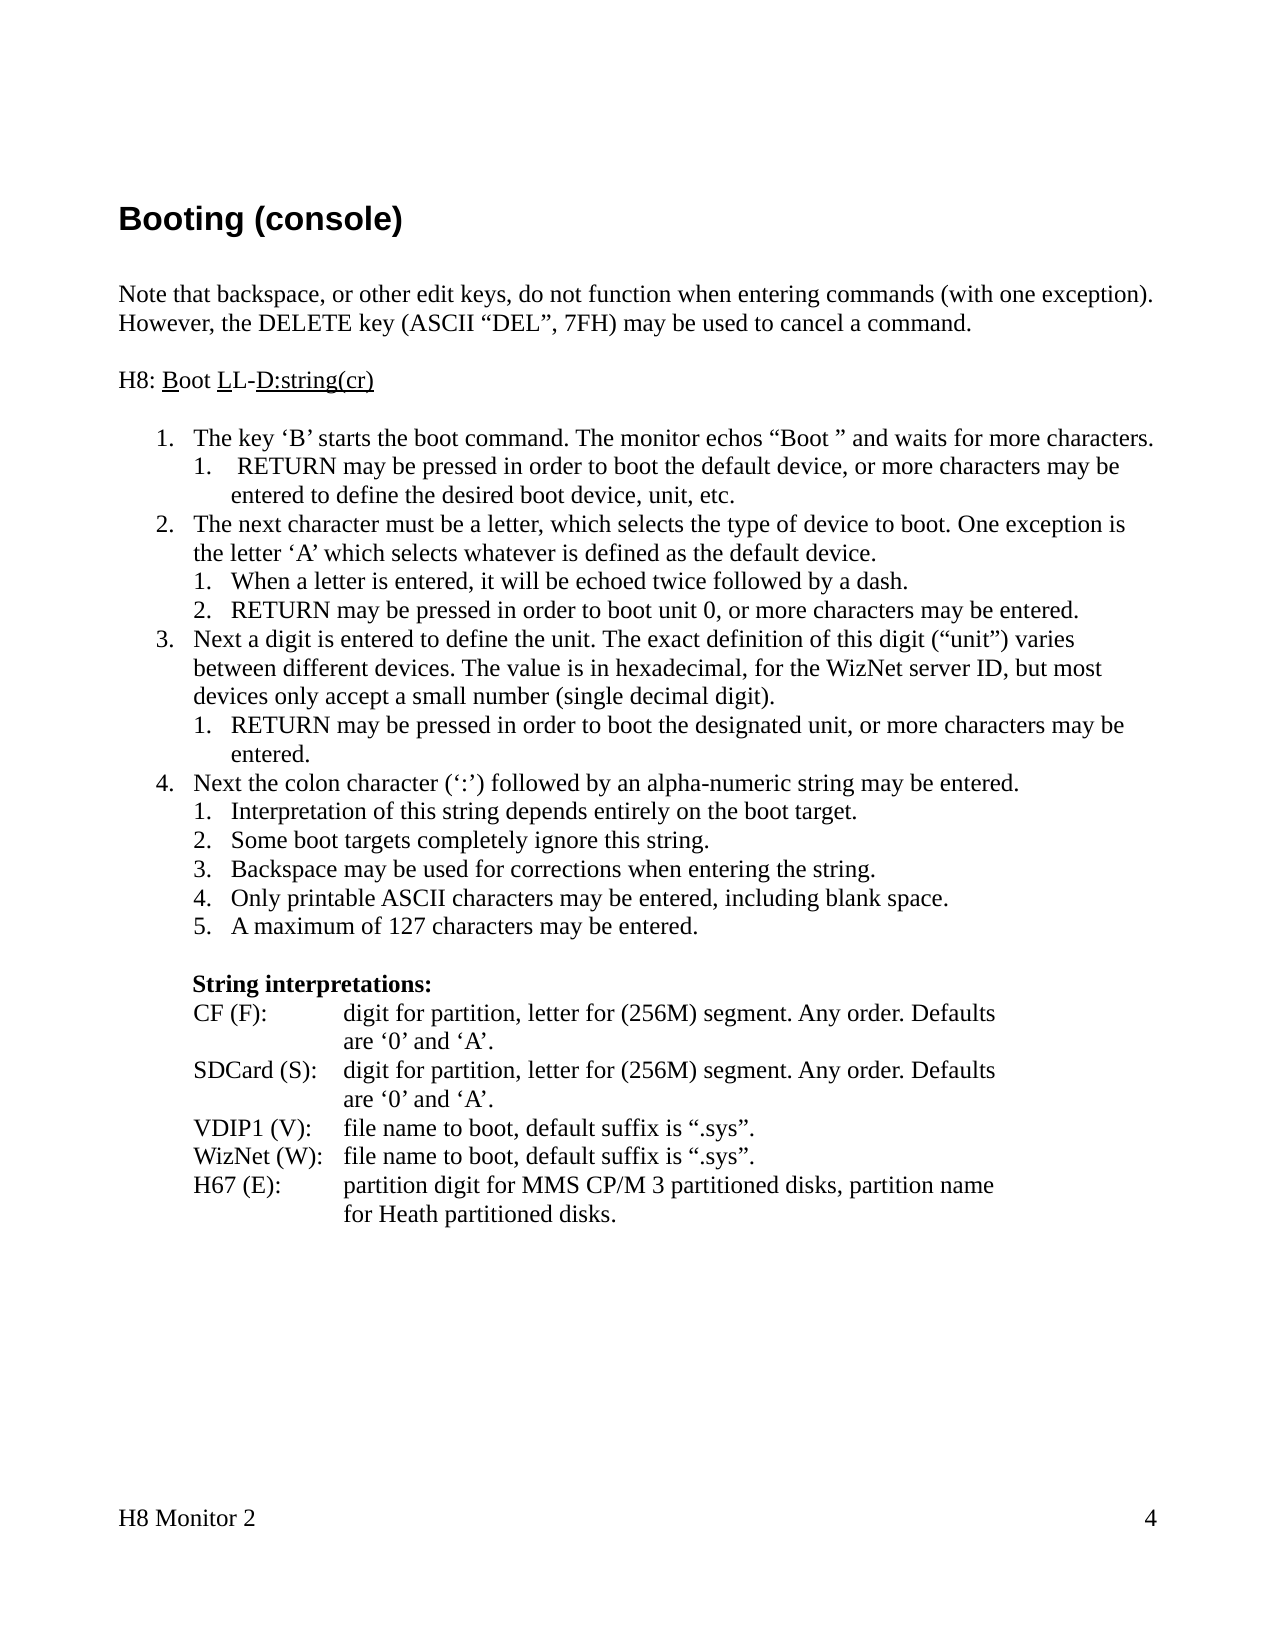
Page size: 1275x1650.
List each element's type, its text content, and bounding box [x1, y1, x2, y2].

text String interpretations: [192, 969, 1157, 998]
list Only printable ASCII characters may be entered, including blank space. [193, 883, 1157, 911]
text Note that backspace, or other edit keys, do not function when entering commands (with one exception). However, the DELETE key (ASCII “DEL”, 7FH) may be used to cancel a command. [118, 279, 1157, 336]
list RETURN may be pressed in order to boot unit 0, or more characters may be entered. [193, 595, 1157, 624]
list RETURN may be pressed in order to boot the default device, or more characters may be entered to define the desired boot device, unit, etc. [193, 451, 1157, 509]
text SDCard (S): digit for partition, letter for (256M) segment. Any order. Defaults are ‘0’ and ‘A’. [193, 1055, 1007, 1113]
list The key ‘B’ starts the boot command. The monitor echos “Boot ” and waits for more characters. [156, 423, 1157, 451]
list A maximum of 127 characters may be entered. [193, 911, 1157, 940]
text H8: Boot LL-D:string(cr) [118, 365, 1157, 394]
list Next a digit is entered to define the unit. The exact definition of this digit (“unit”) varies between different devices. The value is in hexadecimal, for the WizNet server ID, but most devices only accept a small number (single decimal digit). [156, 624, 1157, 710]
list Backspace may be used for corrections when entering the string. [193, 854, 1157, 883]
list Interpretation of this string depends entirely on the boot target. [193, 796, 1157, 825]
text CF (F): digit for partition, letter for (256M) segment. Any order. Defaults are ‘0’ and ‘A’. [193, 998, 1007, 1055]
list Some boot targets completely ignore this string. [193, 825, 1157, 854]
text WizNet (W): file name to boot, default suffix is “.sys”. [193, 1141, 1007, 1170]
list When a letter is entered, it will be echoed twice followed by a dash. [193, 566, 1157, 595]
list The next character must be a letter, which selects the type of device to boot. One exception is the letter ‘A’ which selects whatever is defined as the default device. [156, 509, 1157, 566]
list Next the colon character (‘:’) followed by an alpha-numeric string may be entered. [156, 768, 1157, 796]
list RETURN may be pressed in order to boot the designated unit, or more characters may be entered. [193, 710, 1157, 768]
text VDIP1 (V): file name to boot, default suffix is “.sys”. [193, 1113, 1007, 1141]
text H67 (E): partition digit for MMS CP/M 3 partitioned disks, partition name for Heath partitioned disks. [193, 1170, 1007, 1228]
subtitle Booting (console) [118, 199, 1157, 238]
